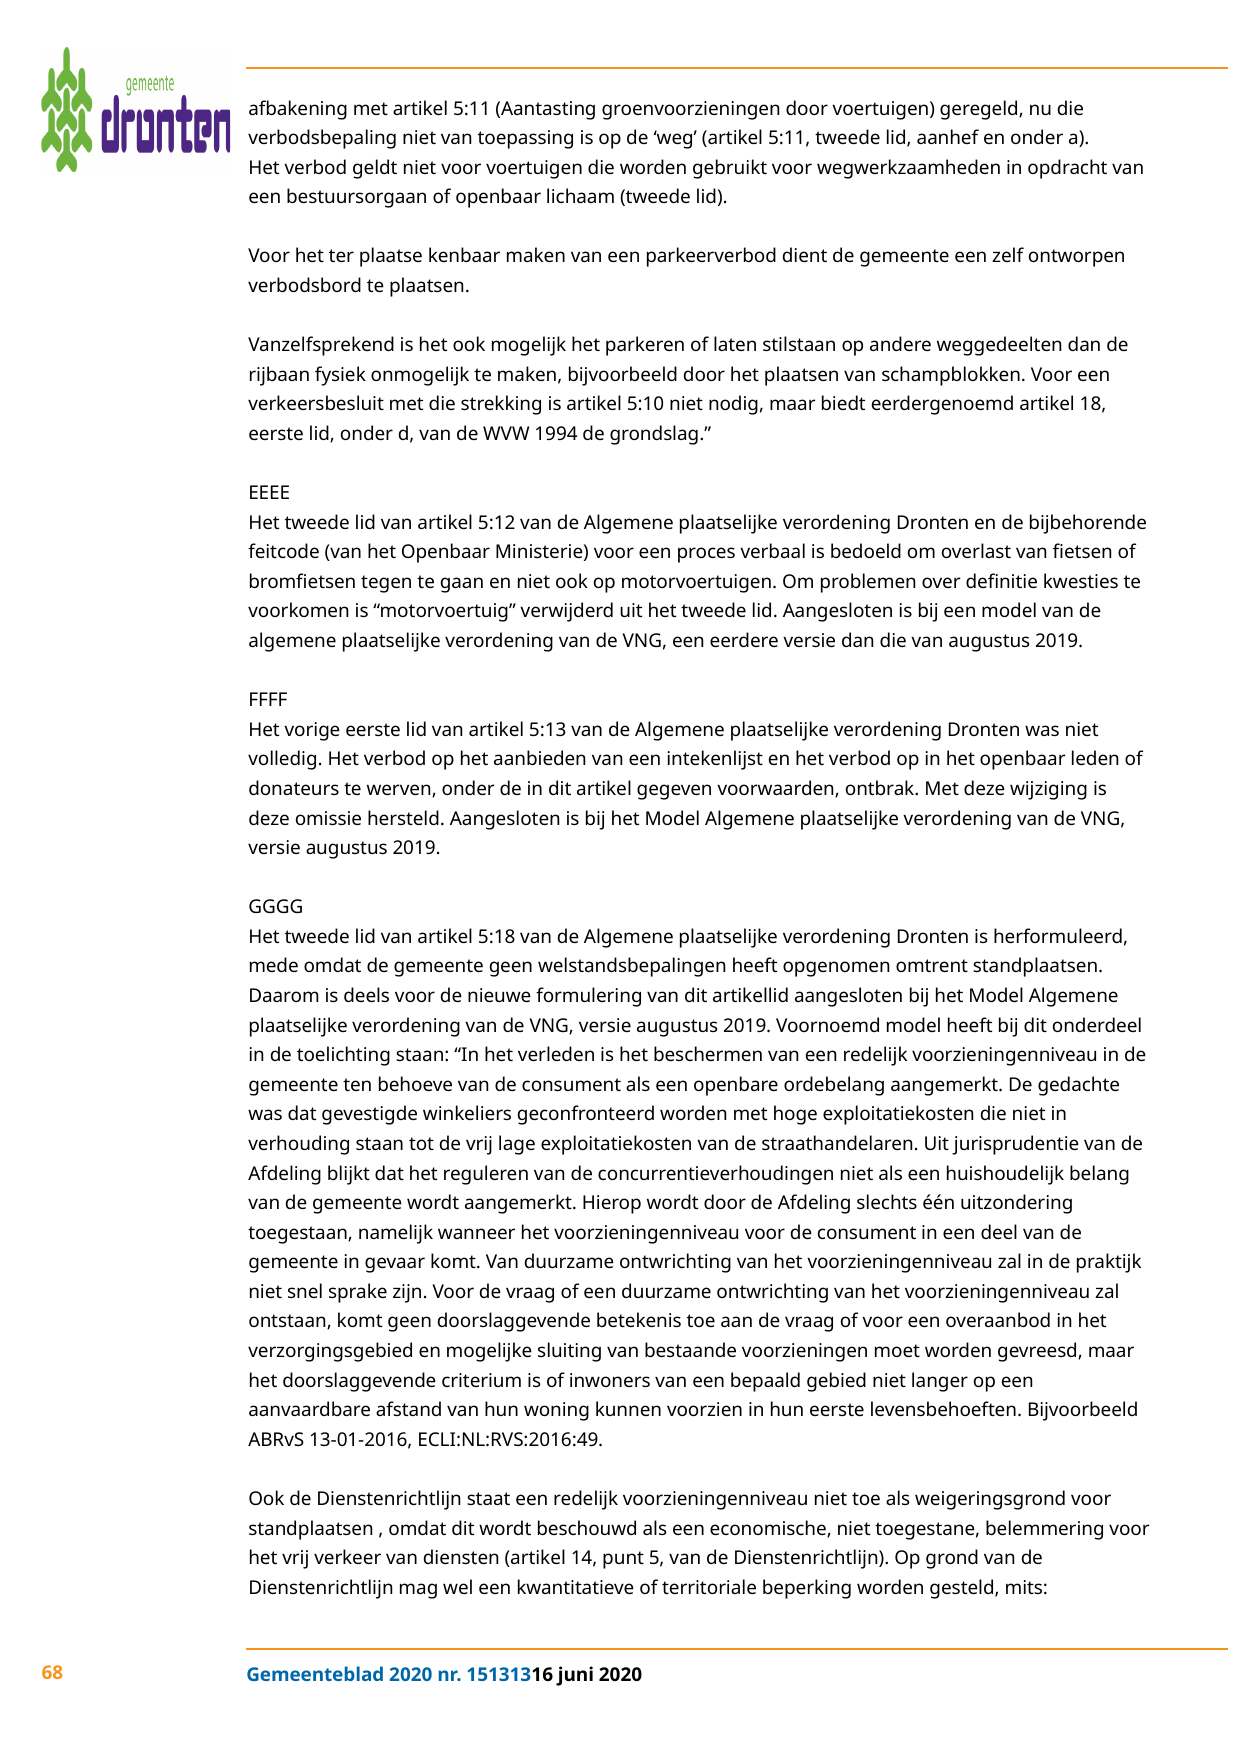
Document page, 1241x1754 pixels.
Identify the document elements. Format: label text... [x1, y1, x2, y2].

text EEEE [248, 479, 1152, 505]
text Het tweede lid van artikel 5:12 van de Algemene plaatselijke verordening Dronten en de bijbehorende feitcode (van het Openbaar Ministerie) voor een proces verbaal is bedoeld om overlast van fietsen of bromfietsen tegen te gaan en niet ook op motorvoertuigen. Om problemen over definitie kwesties te voorkomen is “motorvoertuig” verwijderd uit het tweede lid. Aangesloten is bij een model van de algemene plaatselijke verordening van de VNG, een eerdere versie dan die van augustus 2019. [248, 509, 1152, 653]
text Het tweede lid van artikel 5:18 van de Algemene plaatselijke verordening Dronten is herformuleerd, mede omdat de gemeente geen welstandsbepalingen heeft opgenomen omtrent standplaatsen. Daarom is deels voor de nieuwe formulering van dit artikellid aangesloten bij het Model Algemene plaatselijke verordening van de VNG, versie augustus 2019. Voornoemd model heeft bij dit onderdeel in de toelichting staan: “In het verleden is het beschermen van een redelijk voorzieningenniveau in de gemeente ten behoeve van de consument als een openbare ordebelang aangemerkt. De gedachte was dat gevestigde winkeliers geconfronteerd worden met hoge exploitatiekosten die niet in verhouding staan tot de vrij lage exploitatiekosten van de straathandelaren. Uit jurisprudentie van de Afdeling blijkt dat het reguleren van de concurrentieverhoudingen niet als een huishoudelijk belang van de gemeente wordt aangemerkt. Hierop wordt door de Afdeling slechts één uitzondering toegestaan, namelijk wanneer het voorzieningenniveau voor de consument in een deel van de gemeente in gevaar komt. Van duurzame ontwrichting van het voorzieningenniveau zal in de praktijk niet snel sprake zijn. Voor de vraag of een duurzame ontwrichting van het voorzieningenniveau zal ontstaan, komt geen doorslaggevende betekenis toe aan de vraag of voor een overaanbod in het verzorgingsgebied en mogelijke sluiting van bestaande voorzieningen moet worden gevreesd, maar het doorslaggevende criterium is of inwoners van een bepaald gebied niet langer op een aanvaardbare afstand van hun woning kunnen voorzien in hun eerste levensbehoeften. Bijvoorbeeld ABRvS 13-01-2016, ECLI:NL:RVS:2016:49. [248, 923, 1152, 1452]
text Vanzelfsprekend is het ook mogelijk het parkeren of laten stilstaan op andere weggedeelten dan de rijbaan fysiek onmogelijk te maken, bijvoorbeeld door het plaatsen van schampblokken. Voor een verkeersbesluit met die strekking is artikel 5:10 niet nodig, maar biedt eerdergenoemd artikel 18, eerste lid, onder d, van de WVW 1994 de grondslag.” [248, 331, 1152, 446]
text Het vorige eerste lid van artikel 5:13 van de Algemene plaatselijke verordening Dronten was niet volledig. Het verbod op het aanbieden van een intekenlijst en het verbod op in het openbaar leden of donateurs te werven, onder de in dit artikel gegeven voorwaarden, ontbrak. Met deze wijziging is deze omissie hersteld. Aangesloten is bij het Model Algemene plaatselijke verordening van de VNG, versie augustus 2019. [248, 716, 1152, 860]
text Voor het ter plaatse kenbaar maken van een parkeerverbod dient de gemeente een zelf ontworpen verbodsbord te plaatsen. [248, 243, 1152, 298]
text afbakening met artikel 5:11 (Aantasting groenvoorzieningen door voertuigen) geregeld, nu die verbodsbepaling niet van toepassing is op de ‘weg’ (artikel 5:11, tweede lid, aanhef en onder a). [248, 95, 1152, 150]
picture [41, 47, 231, 172]
text GGGG [248, 893, 1152, 919]
text Het verbod geldt niet voor voertuigen die worden gebruikt voor wegwerkzaamheden in opdracht van een bestuursorgaan of openbaar lichaam (tweede lid). [248, 154, 1152, 209]
text Ook de Dienstenrichtlijn staat een redelijk voorzieningenniveau niet toe als weigeringsgrond voor standplaatsen , omdat dit wordt beschouwd als een economische, niet toegestane, belemmering voor het vrij verkeer van diensten (artikel 14, punt 5, van de Dienstenrichtlijn). Op grond van de Dienstenrichtlijn mag wel een kwantitatieve of territoriale beperking worden gesteld, mits: [248, 1485, 1152, 1600]
text FFFF [248, 686, 1152, 712]
